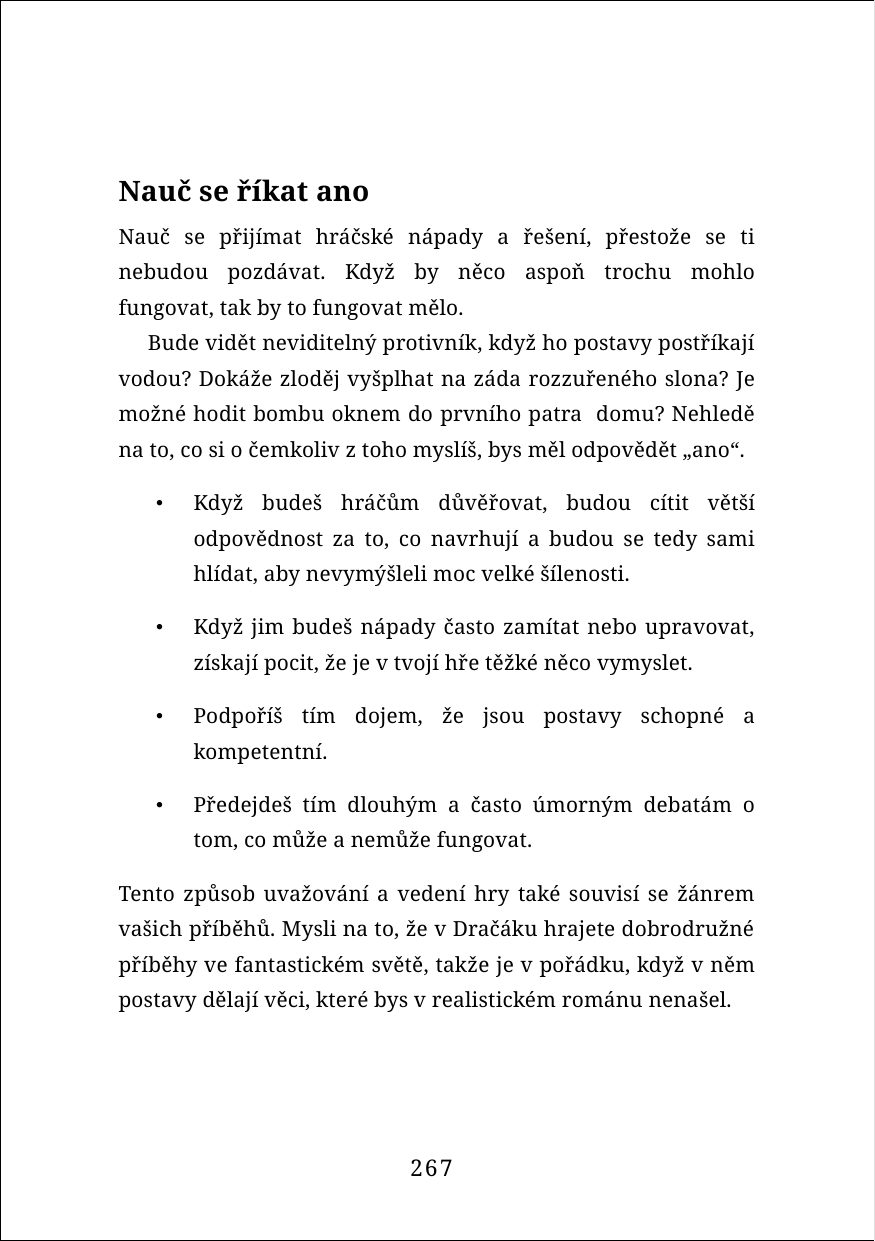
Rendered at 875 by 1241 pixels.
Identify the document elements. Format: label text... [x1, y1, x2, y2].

list Podpoříš tím dojem, že jsou postavy schopné a kompetentní. [156, 701, 756, 765]
list Předejdeš tím dlouhým a často úmorným debatám o tom, co může a nemůže fungovat. [156, 790, 756, 854]
subtitle Nauč se říkat ano [118, 172, 756, 210]
text Tento způsob uvažování a vedení hry také souvisí se žánrem vašich příběhů. Mysli na to, že v Dračáku hrajete dobrodružné příběhy ve fantastickém světě, takže je v pořádku, když v něm postavy dělají věci, které bys v realistickém románu nenašel. [118, 879, 756, 1014]
list Když budeš hráčům důvěřovat, budou cítit větší odpovědnost za to, co navrhují a budou se tedy sami hlídat, aby nevymýšleli moc velké šílenosti. [156, 488, 756, 588]
list Když jim budeš nápady často zamítat nebo upravovat, získají pocit, že je v tvojí hře těžké něco vymyslet. [156, 612, 756, 676]
text Nauč se přijímat hráčské nápady a řešení, přestože se ti nebudou pozdávat. Když by něco aspoň trochu mohlo fungovat, tak by to fungovat mělo. Bude vidět neviditelný protivník, když ho postavy postříkají vodou? Dokáže zloděj vyšplhat na záda rozzuřeného slona? Je možné hodit bombu oknem do prvního patra domu? Nehledě na to, co si o čemkoliv z toho myslíš, bys měl odpovědět „ano“. [118, 222, 756, 463]
